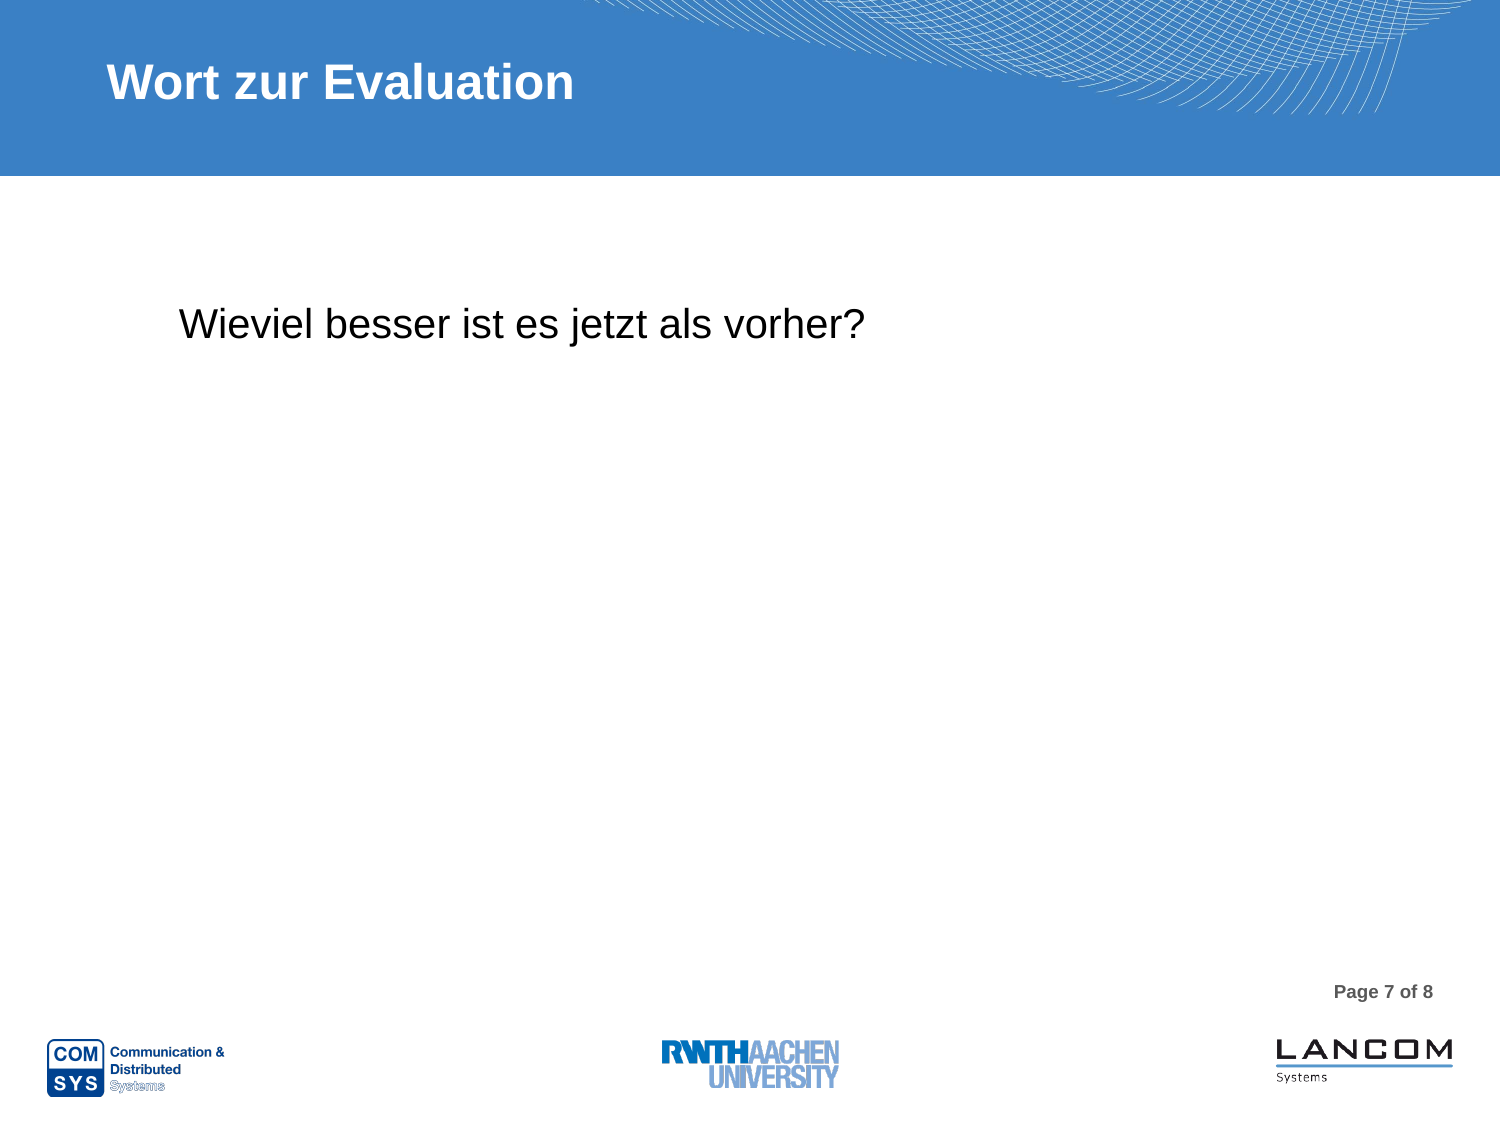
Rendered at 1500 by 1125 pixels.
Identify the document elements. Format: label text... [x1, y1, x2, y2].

title Wort zur Evaluation [106, 35, 1176, 110]
picture [1275, 1039, 1453, 1084]
picture [0, 0, 1500, 176]
text_box Wieviel besser ist es jetzt als vorher? [163, 292, 898, 355]
